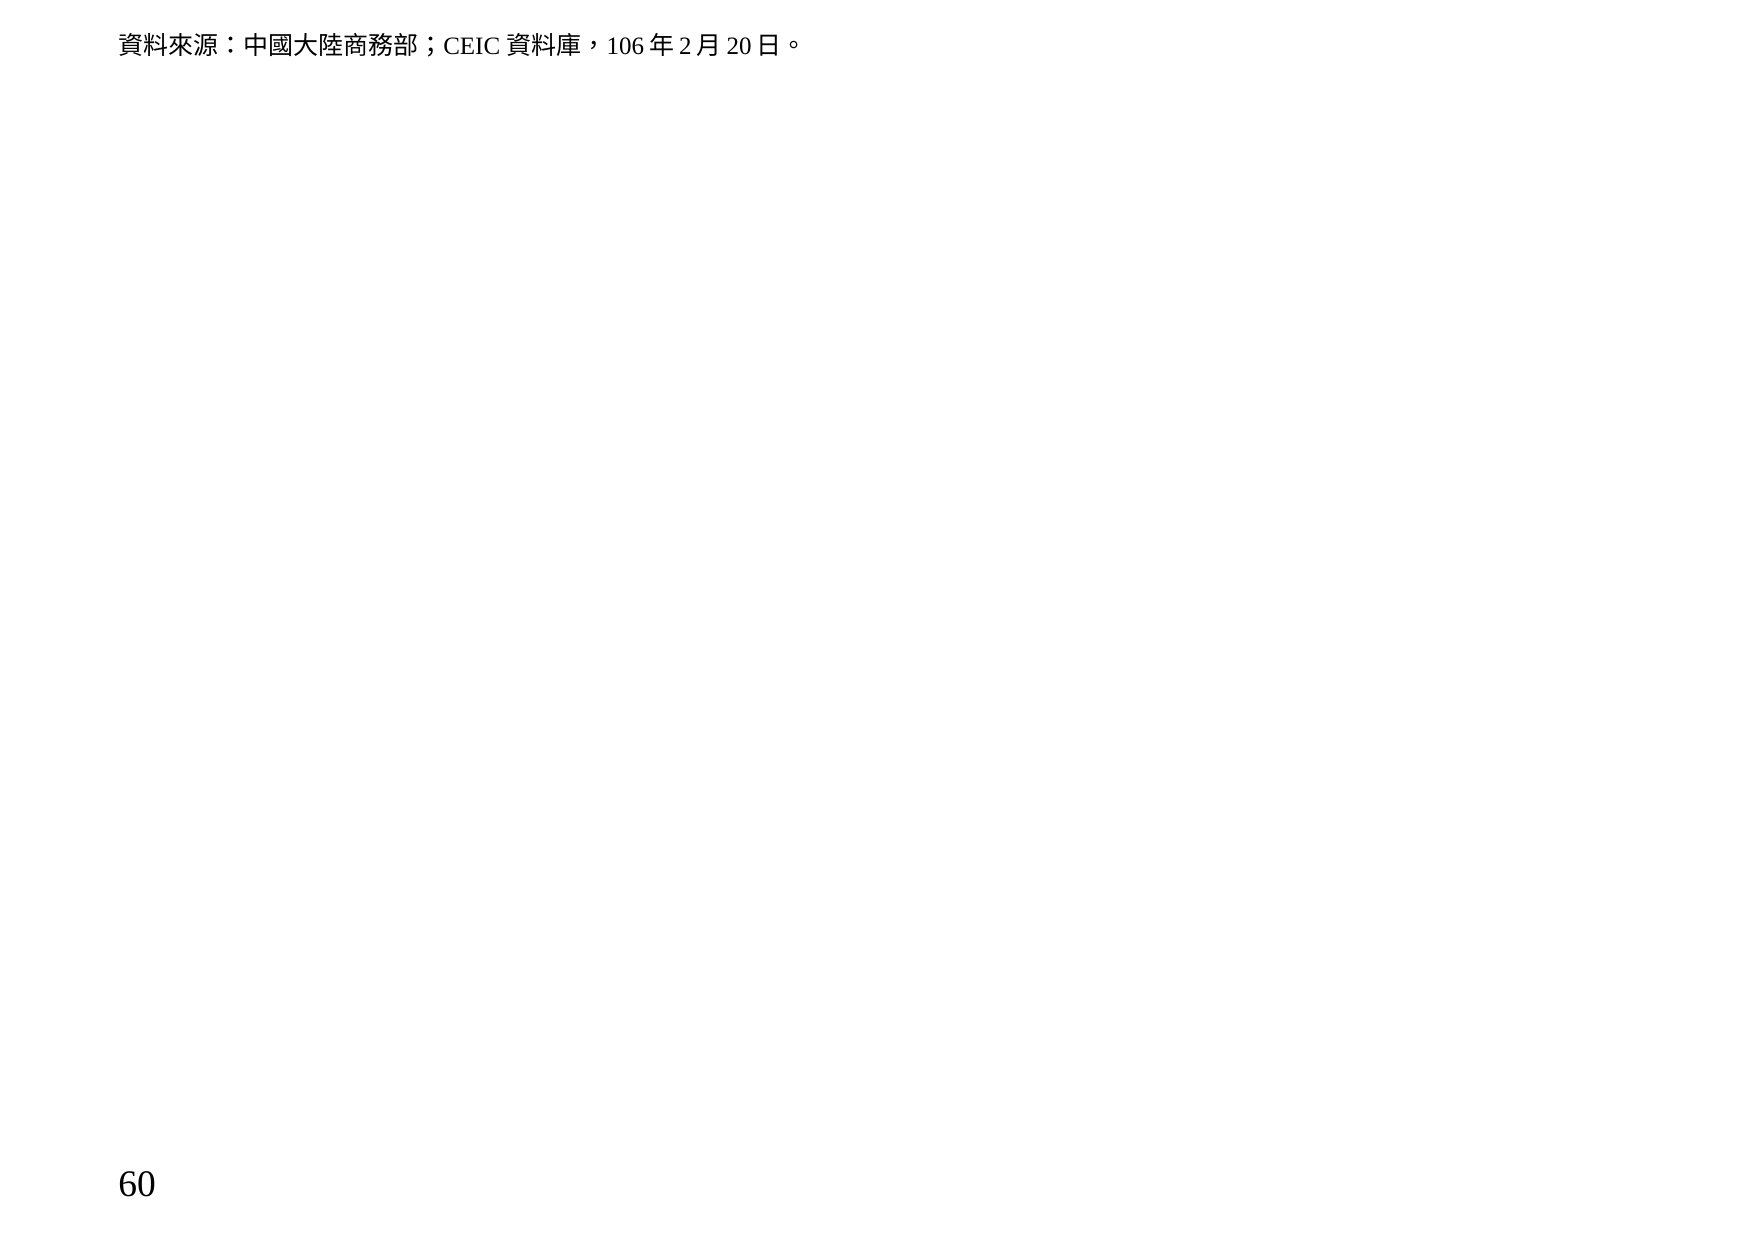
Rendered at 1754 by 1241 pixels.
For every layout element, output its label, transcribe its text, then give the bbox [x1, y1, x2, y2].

text 資料來源：中國大陸商務部；CEIC 資料庫，106年2月20日。 [118, 24, 1636, 62]
